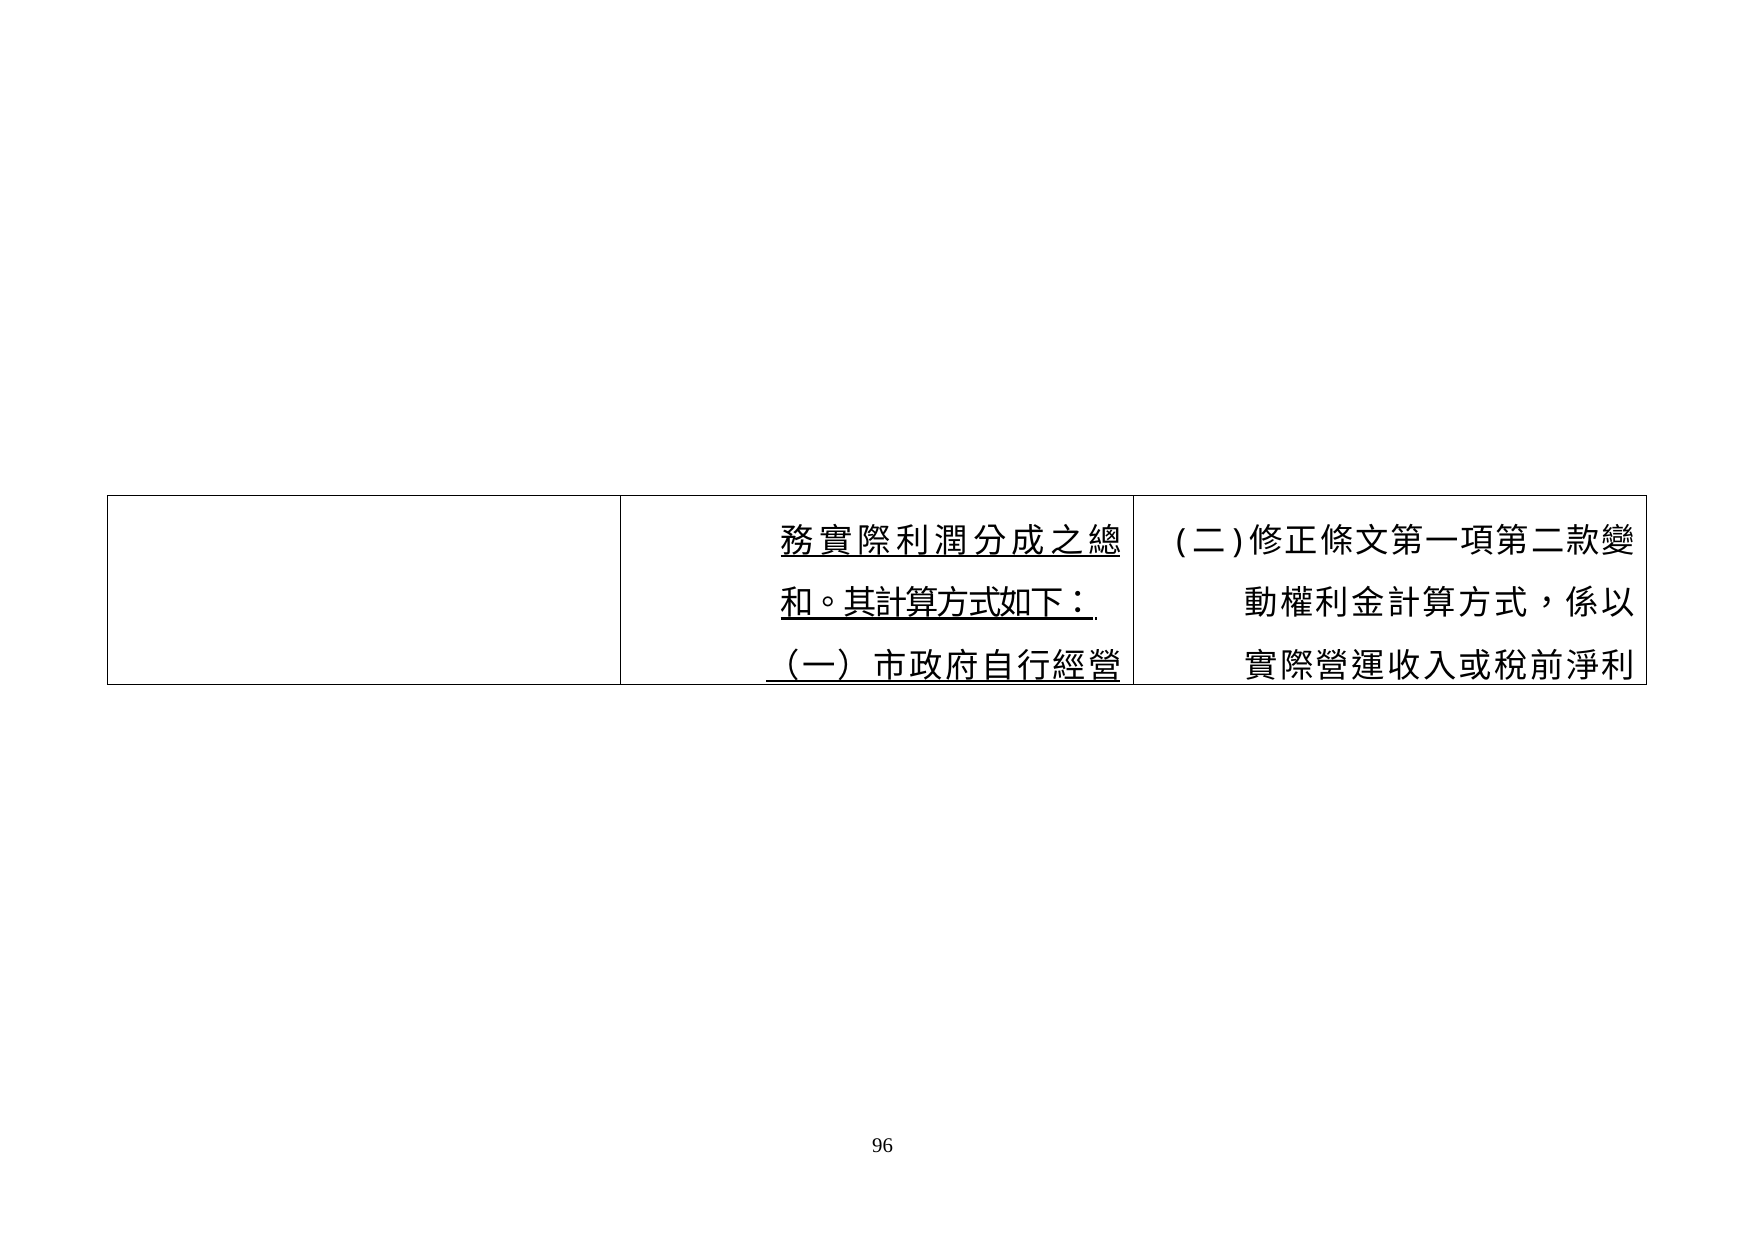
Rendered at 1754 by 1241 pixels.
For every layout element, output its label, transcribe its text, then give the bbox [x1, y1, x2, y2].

table_cell (二)修正條文第一項第二款變動權利金計算方式，係以實際營運收入或稅前淨利 [1134, 496, 1646, 684]
table_cell [108, 496, 620, 684]
table_cell 務實際利潤分成之總和。其計算方式如下： （一）市政府自行經營 [621, 496, 1133, 684]
